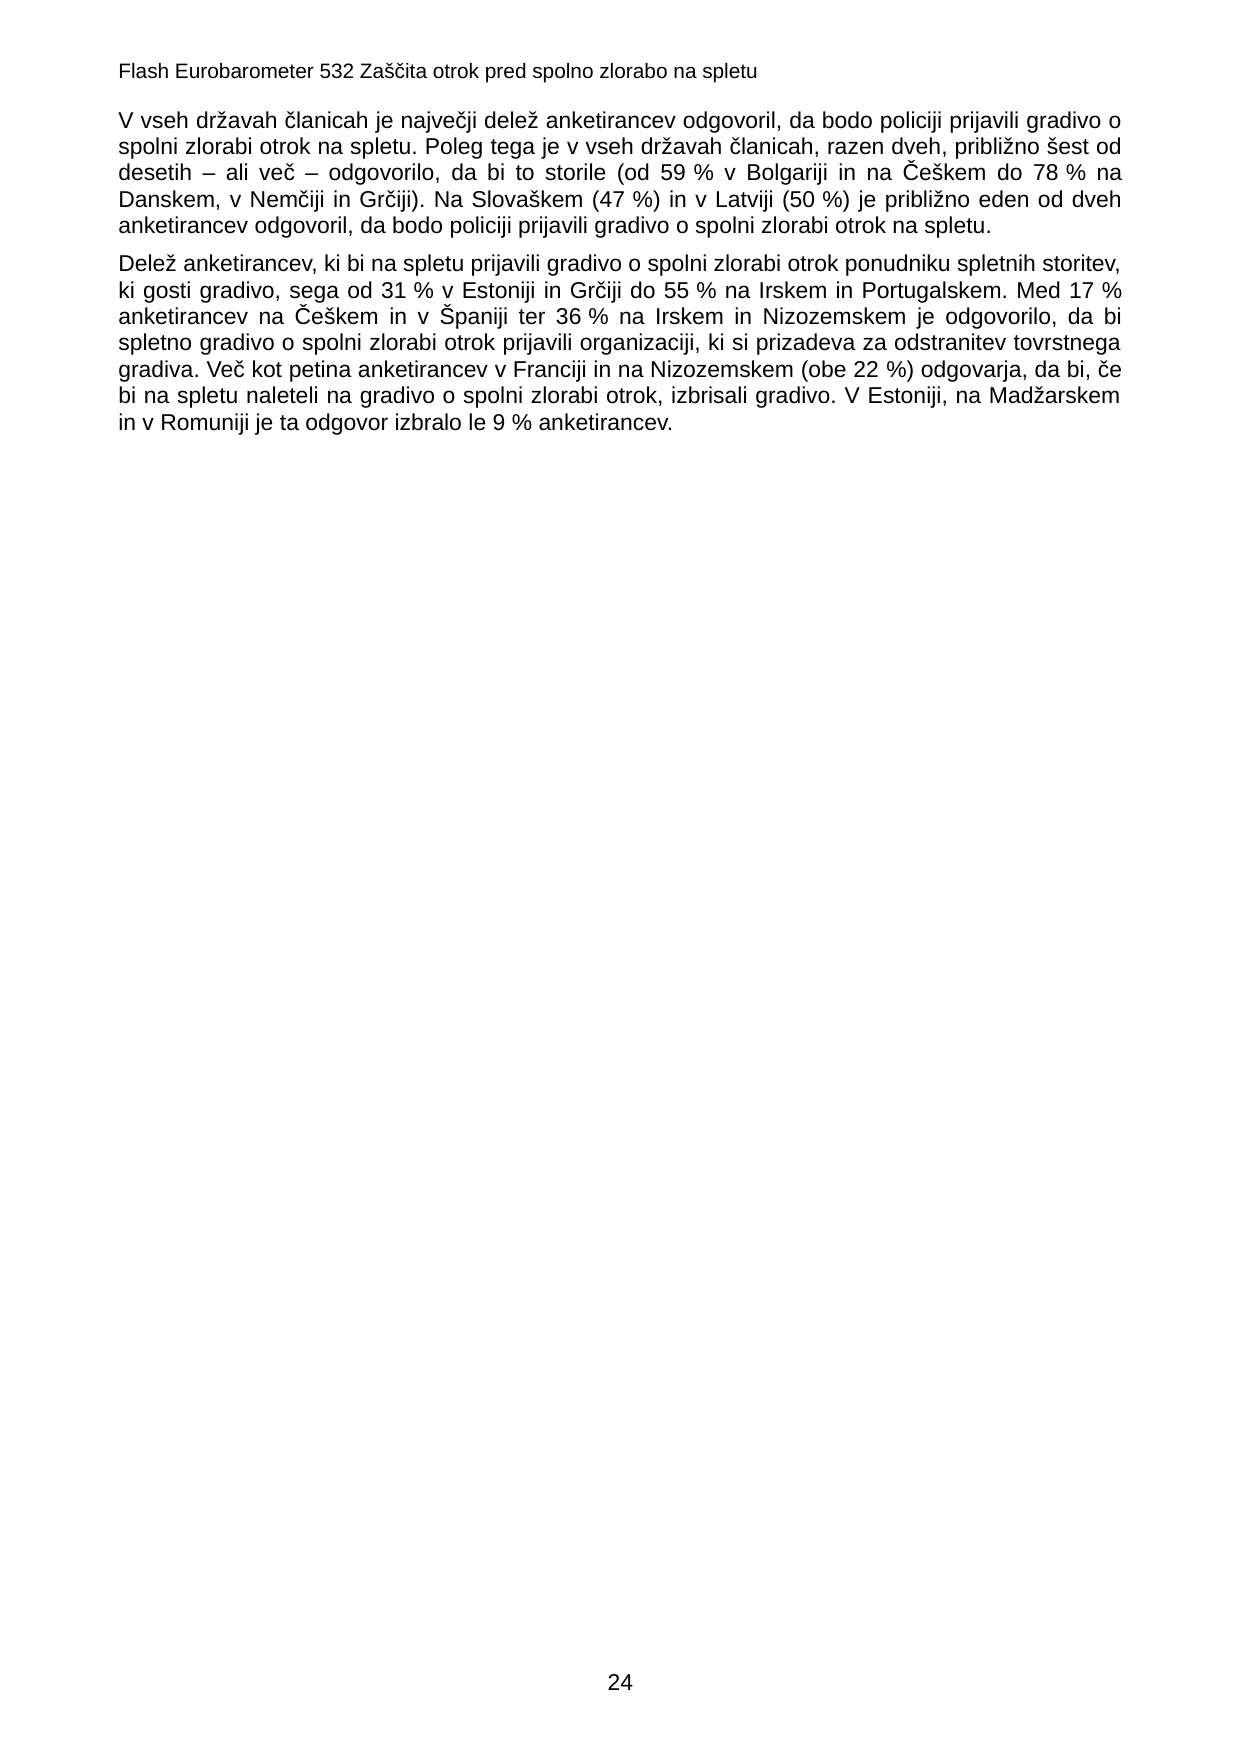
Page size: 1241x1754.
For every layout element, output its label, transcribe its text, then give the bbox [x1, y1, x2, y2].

text V vseh državah članicah je največji delež anketirancev odgovoril, da bodo policiji prijavili gradivo o spolni zlorabi otrok na spletu. Poleg tega je v vseh državah članicah, razen dveh, približno šest od desetih – ali več – odgovorilo, da bi to storile (od 59 % v Bolgariji in na Češkem do 78 % na Danskem, v Nemčiji in Grčiji). Na Slovaškem (47 %) in v Latviji (50 %) je približno eden od dveh anketirancev odgovoril, da bodo policiji prijavili gradivo o spolni zlorabi otrok na spletu. [118, 107, 1122, 238]
text Delež anketirancev, ki bi na spletu prijavili gradivo o spolni zlorabi otrok ponudniku spletnih storitev, ki gosti gradivo, sega od 31 % v Estoniji in Grčiji do 55 % na Irskem in Portugalskem. Med 17 % anketirancev na Češkem in v Španiji ter 36 % na Irskem in Nizozemskem je odgovorilo, da bi spletno gradivo o spolni zlorabi otrok prijavili organizaciji, ki si prizadeva za odstranitev tovrstnega gradiva. Več kot petina anketirancev v Franciji in na Nizozemskem (obe 22 %) odgovarja, da bi, če bi na spletu naleteli na gradivo o spolni zlorabi otrok, izbrisali gradivo. V Estoniji, na Madžarskem in v Romuniji je ta odgovor izbralo le 9 % anketirancev. [118, 250, 1122, 435]
